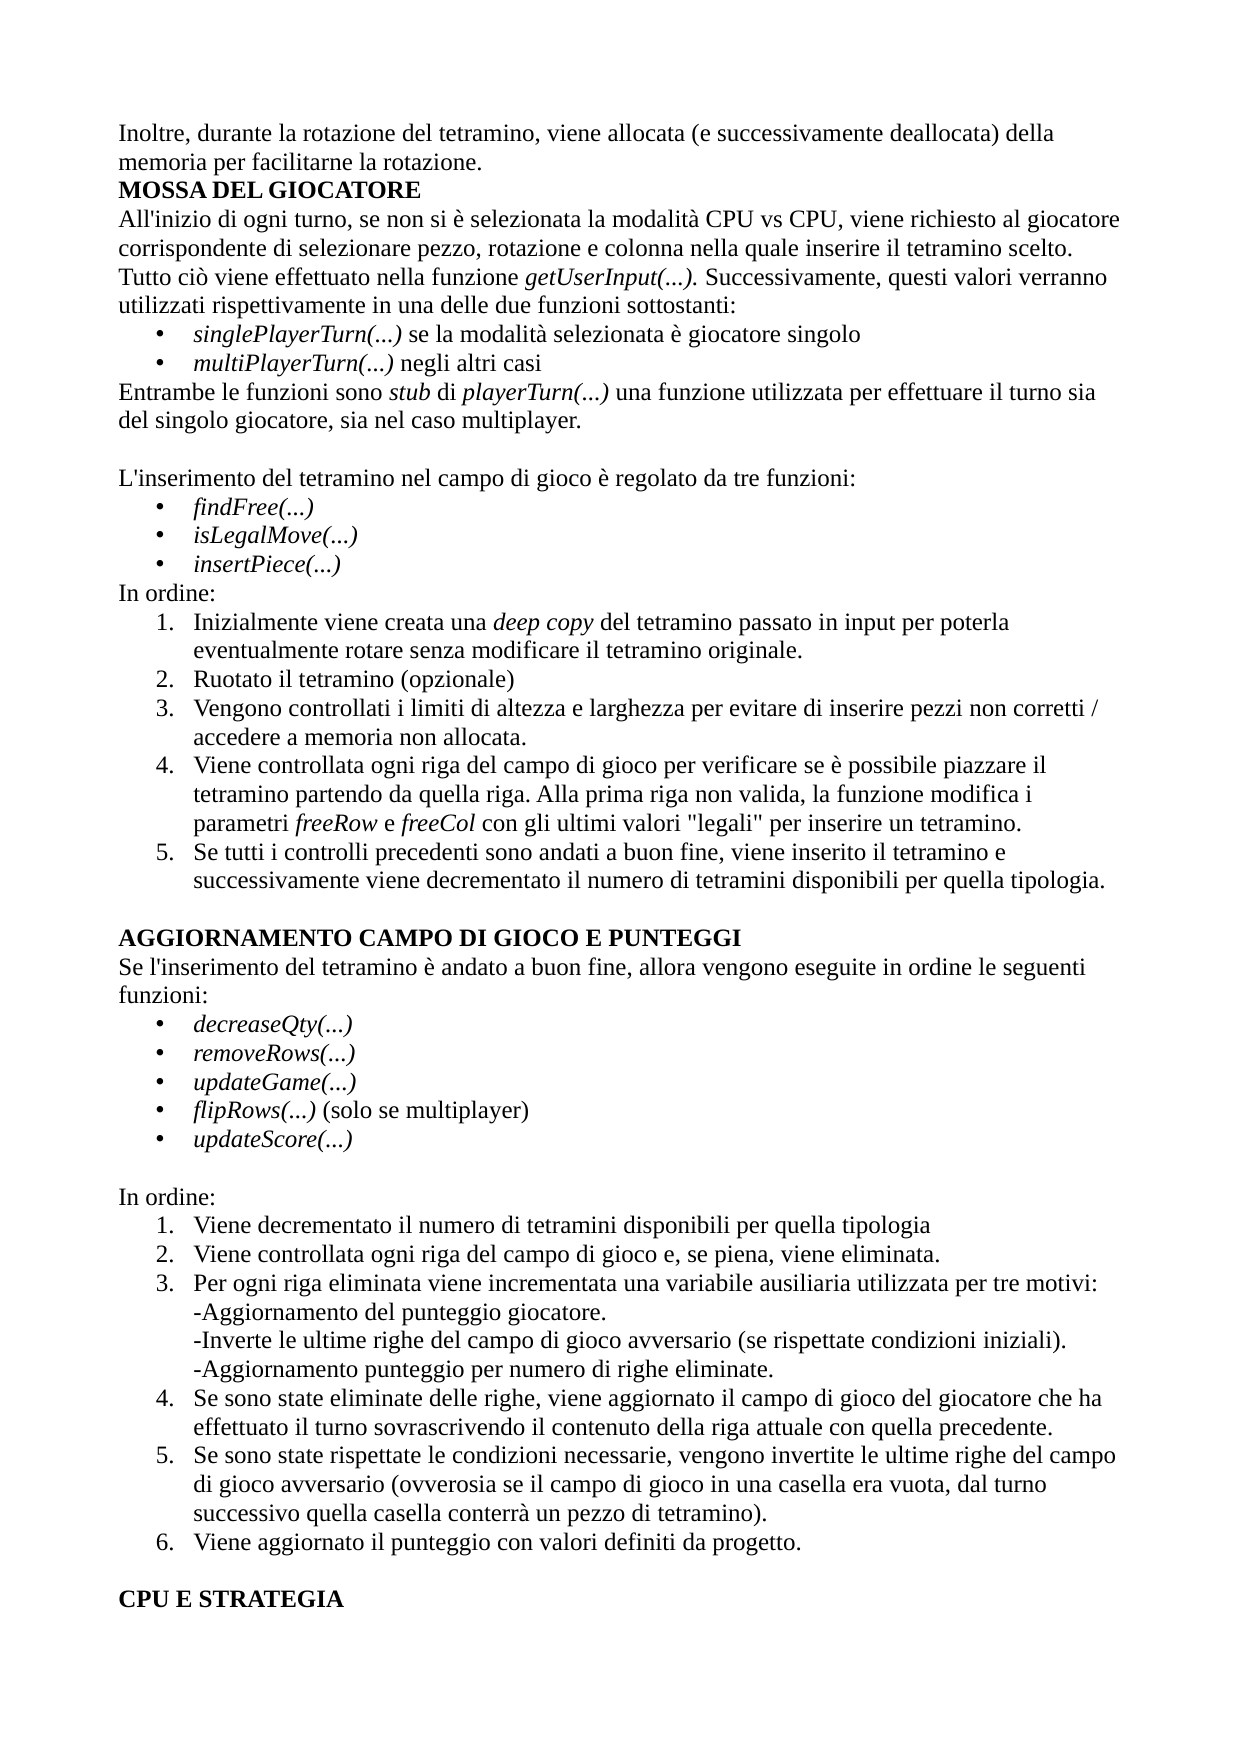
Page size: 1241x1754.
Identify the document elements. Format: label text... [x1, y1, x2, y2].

list Ruotato il tetramino (opzionale) [156, 664, 1122, 693]
text CPU E STRATEGIA [118, 1584, 1122, 1613]
text MOSSA DEL GIOCATORE [118, 176, 1122, 204]
text Inoltre, durante la rotazione del tetramino, viene allocata (e successivamente deallocata) della memoria per facilitarne la rotazione. [118, 118, 1122, 176]
list Per ogni riga eliminata viene incrementata una variabile ausiliaria utilizzata per tre motivi: -Aggiornamento del punteggio giocatore. [156, 1268, 1122, 1326]
text Entrambe le funzioni sono stub di playerTurn(...) una funzione utilizzata per effettuare il turno sia del singolo giocatore, sia nel caso multiplayer. [118, 377, 1122, 434]
list Se sono state eliminate delle righe, viene aggiornato il campo di gioco del giocatore che ha effettuato il turno sovrascrivendo il contenuto della riga attuale con quella precedente. [156, 1383, 1122, 1441]
list removeRows(...) [156, 1038, 1122, 1067]
list -Inverte le ultime righe del campo di gioco avversario (se rispettate condizioni iniziali). [156, 1326, 1122, 1354]
list flipRows(...) (solo se multiplayer) [156, 1096, 1122, 1124]
list Se sono state rispettate le condizioni necessarie, vengono invertite le ultime righe del campo di gioco avversario (ovverosia se il campo di gioco in una casella era vuota, dal turno successivo quella casella conterrà un pezzo di tetramino). [156, 1441, 1122, 1527]
list updateScore(...) [156, 1124, 1122, 1153]
text In ordine: [118, 578, 1122, 607]
list Inizialmente viene creata una deep copy del tetramino passato in input per poterla eventualmente rotare senza modificare il tetramino originale. [156, 607, 1122, 664]
list decreaseQty(...) [156, 1009, 1122, 1038]
list Viene aggiornato il punteggio con valori definiti da progetto. [156, 1527, 1122, 1556]
list Viene controllata ogni riga del campo di gioco e, se piena, viene eliminata. [156, 1239, 1122, 1268]
list isLegalMove(...) [156, 521, 1122, 549]
list singlePlayerTurn(...) se la modalità selezionata è giocatore singolo [156, 319, 1122, 348]
list -Aggiornamento punteggio per numero di righe eliminate. [156, 1354, 1122, 1383]
list Viene controllata ogni riga del campo di gioco per verificare se è possibile piazzare il tetramino partendo da quella riga. Alla prima riga non valida, la funzione modifica i parametri freeRow e freeCol con gli ultimi valori "legali" per inserire un tetramino. [156, 751, 1122, 837]
list Se tutti i controlli precedenti sono andati a buon fine, viene inserito il tetramino e successivamente viene decrementato il numero di tetramini disponibili per quella tipologia. [156, 837, 1122, 894]
text Se l'inserimento del tetramino è andato a buon fine, allora vengono eseguite in ordine le seguenti funzioni: [118, 952, 1122, 1009]
list insertPiece(...) [156, 549, 1122, 578]
list multiPlayerTurn(...) negli altri casi [156, 348, 1122, 377]
list findFree(...) [156, 492, 1122, 521]
text All'inizio di ogni turno, se non si è selezionata la modalità CPU vs CPU, viene richiesto al giocatore corrispondente di selezionare pezzo, rotazione e colonna nella quale inserire il tetramino scelto. Tutto ciò viene effettuato nella funzione getUserInput(...). Successivamente, questi valori verranno utilizzati rispettivamente in una delle due funzioni sottostanti: [118, 204, 1122, 319]
list Vengono controllati i limiti di altezza e larghezza per evitare di inserire pezzi non corretti / accedere a memoria non allocata. [156, 693, 1122, 751]
text AGGIORNAMENTO CAMPO DI GIOCO E PUNTEGGI [118, 923, 1122, 952]
text L'inserimento del tetramino nel campo di gioco è regolato da tre funzioni: [118, 463, 1122, 492]
list updateGame(...) [156, 1067, 1122, 1096]
text In ordine: [118, 1182, 1122, 1211]
list Viene decrementato il numero di tetramini disponibili per quella tipologia [156, 1211, 1122, 1239]
